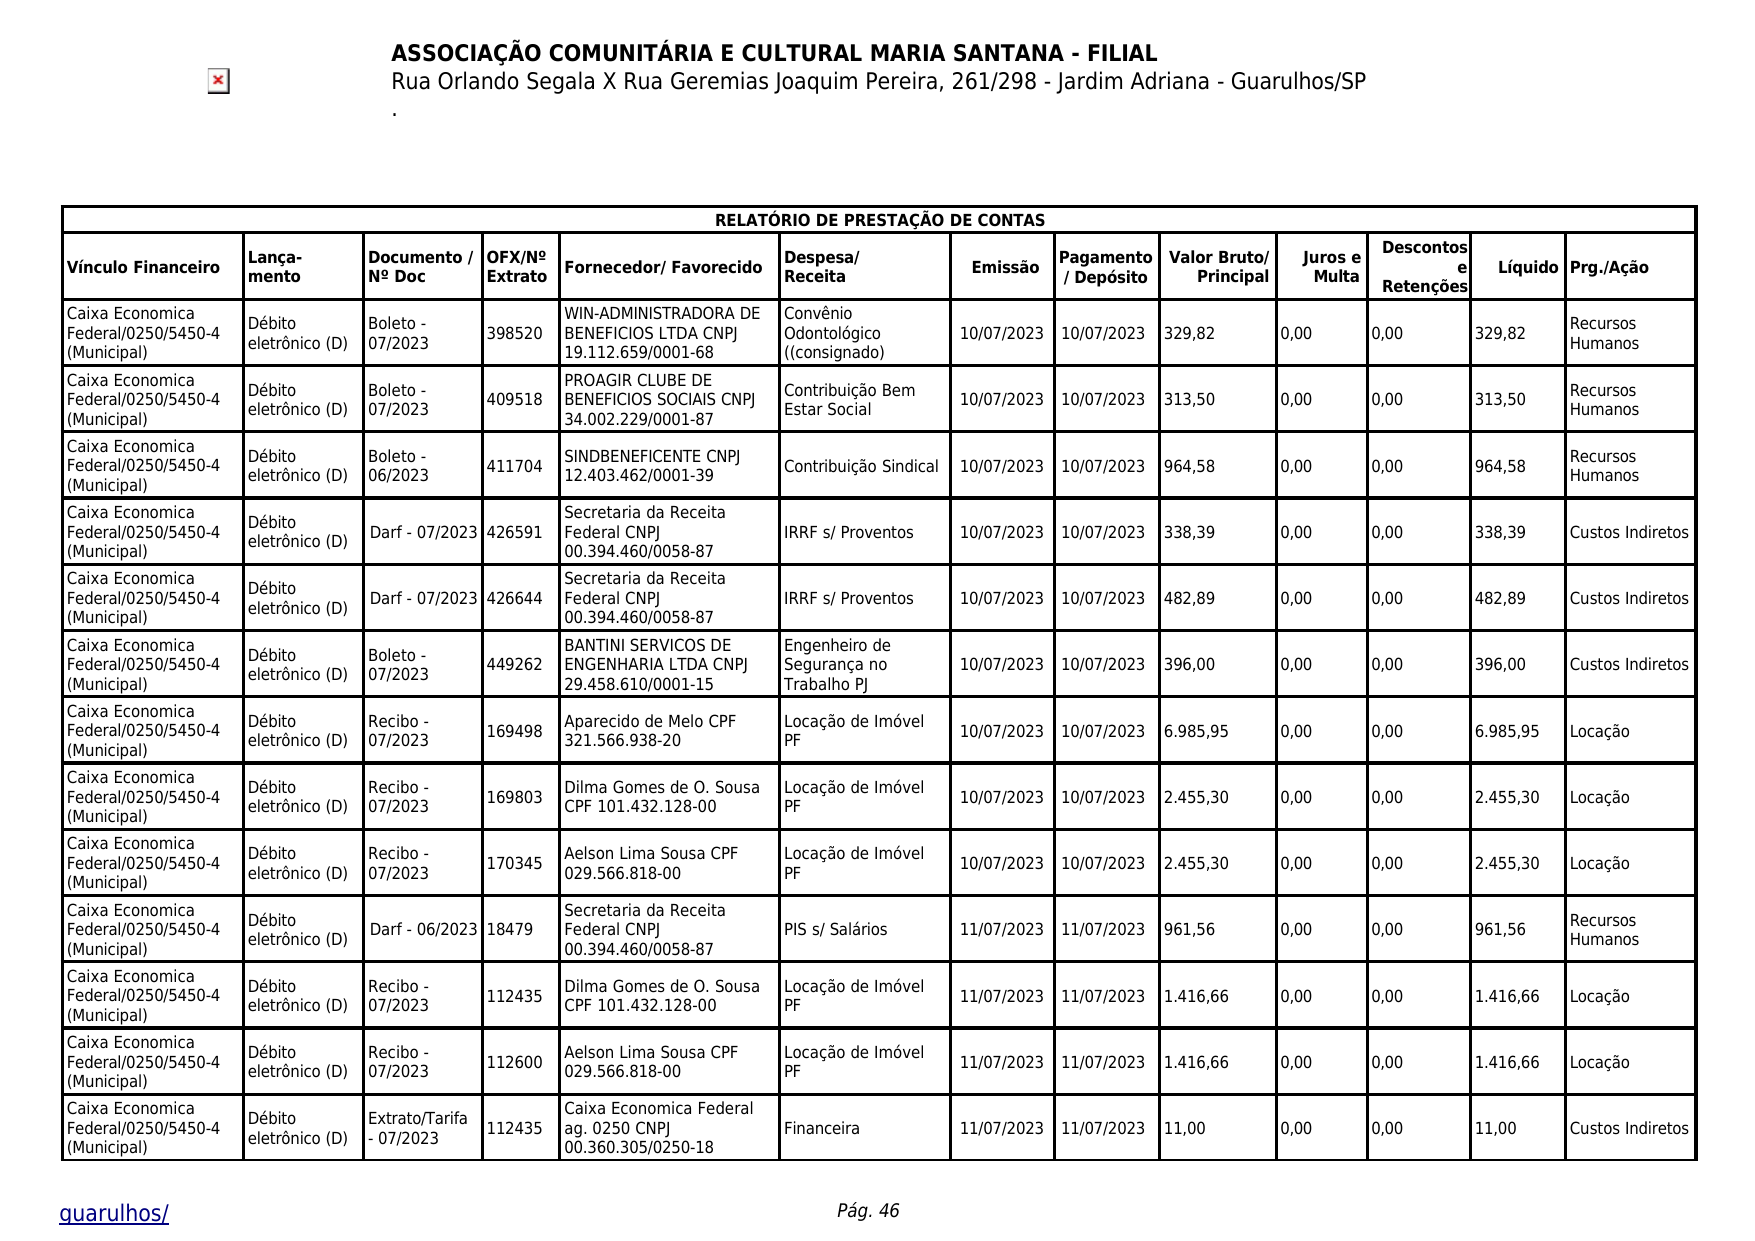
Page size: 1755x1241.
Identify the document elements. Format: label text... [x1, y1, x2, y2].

table_cell 426591 [484, 500, 558, 563]
table_cell Juros e Multa [1278, 234, 1366, 298]
table_cell Lança- mento [245, 234, 362, 298]
table_cell 11/07/2023 [952, 897, 1053, 960]
table_cell Débito eletrônico (D) [245, 698, 362, 761]
table_cell 0,00 [1369, 566, 1469, 629]
table_cell 10/07/2023 [952, 433, 1053, 496]
table_cell 6.985,95 [1161, 698, 1275, 761]
table_cell 0,00 [1369, 698, 1469, 761]
table_cell 409518 [484, 367, 558, 430]
table_cell 10/07/2023 [1056, 433, 1158, 496]
table_cell Valor Bruto/ Principal [1161, 234, 1275, 298]
table_cell 961,56 [1161, 897, 1275, 960]
table_cell Despesa/ Receita [781, 234, 949, 298]
table_cell 2.455,30 [1472, 765, 1564, 828]
table_cell Convênio Odontológico ((consignado) [781, 301, 949, 364]
table_cell Custos Indiretos [1567, 1096, 1694, 1159]
table_cell Recibo - 07/2023 [365, 831, 481, 894]
table_cell Débito eletrônico (D) [245, 765, 362, 828]
table_cell Locação [1567, 963, 1694, 1026]
table_cell Darf - 06/2023 [365, 897, 481, 960]
table_cell Custos Indiretos [1567, 632, 1694, 695]
table_cell Locação de Imóvel PF [781, 963, 949, 1026]
table_cell 0,00 [1369, 301, 1469, 364]
table_cell IRRF s/ Proventos [781, 500, 949, 563]
table_cell Recibo - 07/2023 [365, 698, 481, 761]
table_cell Documento / Nº Doc [365, 234, 481, 298]
table_cell 10/07/2023 [952, 301, 1053, 364]
table_cell 11/07/2023 [952, 1096, 1053, 1159]
table_cell 10/07/2023 [1056, 831, 1158, 894]
table_cell 10/07/2023 [952, 632, 1053, 695]
table_cell Secretaria da Receita Federal CNPJ 00.394.460/0058-87 [561, 500, 778, 563]
table_cell 0,00 [1278, 566, 1366, 629]
table_cell 10/07/2023 [952, 566, 1053, 629]
table_cell Líquido [1472, 234, 1564, 298]
table_cell Caixa Economica Federal/0250/5450-4 (Municipal) [64, 1030, 242, 1093]
table_cell Caixa Economica Federal/0250/5450-4 (Municipal) [64, 632, 242, 695]
table_cell Emissão [952, 234, 1053, 298]
table_cell 112600 [484, 1030, 558, 1093]
table_cell 396,00 [1472, 632, 1564, 695]
table_cell Caixa Economica Federal ag. 0250 CNPJ 00.360.305/0250-18 [561, 1096, 778, 1159]
table_cell 0,00 [1278, 963, 1366, 1026]
table_cell 10/07/2023 [952, 831, 1053, 894]
table_cell 169803 [484, 765, 558, 828]
table_cell 112435 [484, 963, 558, 1026]
table_cell 0,00 [1278, 831, 1366, 894]
table_cell 10/07/2023 [1056, 765, 1158, 828]
table_cell Custos Indiretos [1567, 500, 1694, 563]
table_cell Engenheiro de Segurança no Trabalho PJ [781, 632, 949, 695]
table_cell Darf - 07/2023 [365, 566, 481, 629]
table_cell Contribuição Sindical [781, 433, 949, 496]
table_cell Boleto - 06/2023 [365, 433, 481, 496]
table_cell 0,00 [1278, 632, 1366, 695]
table_cell 0,00 [1278, 897, 1366, 960]
table_cell Débito eletrônico (D) [245, 433, 362, 496]
table_cell 964,58 [1161, 433, 1275, 496]
table_cell Secretaria da Receita Federal CNPJ 00.394.460/0058-87 [561, 566, 778, 629]
table_cell Contribuição Bem Estar Social [781, 367, 949, 430]
table_cell 482,89 [1161, 566, 1275, 629]
table_cell 10/07/2023 [952, 765, 1053, 828]
table_cell 338,39 [1472, 500, 1564, 563]
table_cell 10/07/2023 [1056, 698, 1158, 761]
table_cell Fornecedor/ Favorecido [561, 234, 778, 298]
table_cell 18479 [484, 897, 558, 960]
table_cell Débito eletrônico (D) [245, 566, 362, 629]
table_cell Débito eletrônico (D) [245, 897, 362, 960]
table_cell Aelson Lima Sousa CPF 029.566.818-00 [561, 831, 778, 894]
table_cell Recibo - 07/2023 [365, 963, 481, 1026]
table_cell Locação de Imóvel PF [781, 1030, 949, 1093]
table_cell Débito eletrônico (D) [245, 367, 362, 430]
table_cell 1.416,66 [1472, 1030, 1564, 1093]
table_cell Aelson Lima Sousa CPF 029.566.818-00 [561, 1030, 778, 1093]
table_cell 482,89 [1472, 566, 1564, 629]
table_cell Dilma Gomes de O. Sousa CPF 101.432.128-00 [561, 765, 778, 828]
table_cell 961,56 [1472, 897, 1564, 960]
table_cell 0,00 [1369, 500, 1469, 563]
table_cell Descontos e Retenções [1369, 234, 1469, 298]
table_cell Locação [1567, 765, 1694, 828]
table_cell 338,39 [1161, 500, 1275, 563]
table_cell Débito eletrônico (D) [245, 632, 362, 695]
table_cell Dilma Gomes de O. Sousa CPF 101.432.128-00 [561, 963, 778, 1026]
table_cell WIN-ADMINISTRADORA DE BENEFICIOS LTDA CNPJ 19.112.659/0001-68 [561, 301, 778, 364]
table_cell 11/07/2023 [1056, 897, 1158, 960]
table_cell 1.416,66 [1161, 1030, 1275, 1093]
table_cell 0,00 [1369, 1096, 1469, 1159]
table_cell Débito eletrônico (D) [245, 1096, 362, 1159]
table_cell 0,00 [1369, 1030, 1469, 1093]
table_cell 0,00 [1369, 831, 1469, 894]
table_cell BANTINI SERVICOS DE ENGENHARIA LTDA CNPJ 29.458.610/0001-15 [561, 632, 778, 695]
table_cell 10/07/2023 [1056, 632, 1158, 695]
table_cell 11/07/2023 [1056, 963, 1158, 1026]
table_cell Recursos Humanos [1567, 301, 1694, 364]
table_cell Locação de Imóvel PF [781, 765, 949, 828]
table_cell 0,00 [1369, 433, 1469, 496]
table_cell 313,50 [1161, 367, 1275, 430]
table_cell 2.455,30 [1161, 831, 1275, 894]
table_cell 0,00 [1278, 367, 1366, 430]
table_cell Vínculo Financeiro [64, 234, 242, 298]
table_cell 169498 [484, 698, 558, 761]
table_cell Boleto - 07/2023 [365, 367, 481, 430]
table_cell Locação [1567, 698, 1694, 761]
table_cell Débito eletrônico (D) [245, 301, 362, 364]
table_cell 449262 [484, 632, 558, 695]
table_cell 11/07/2023 [952, 1030, 1053, 1093]
table_cell OFX/Nº Extrato [484, 234, 558, 298]
table_cell Recursos Humanos [1567, 433, 1694, 496]
table_cell 11/07/2023 [1056, 1030, 1158, 1093]
table_cell Débito eletrônico (D) [245, 1030, 362, 1093]
table_cell 0,00 [1278, 698, 1366, 761]
table_cell 0,00 [1369, 963, 1469, 1026]
table_cell Prg./Ação [1567, 234, 1694, 298]
table_cell 0,00 [1278, 765, 1366, 828]
table_cell 10/07/2023 [952, 500, 1053, 563]
table_cell Débito eletrônico (D) [245, 831, 362, 894]
table_cell 170345 [484, 831, 558, 894]
table_cell 10/07/2023 [1056, 566, 1158, 629]
table_cell PIS s/ Salários [781, 897, 949, 960]
table_cell 0,00 [1369, 897, 1469, 960]
table_cell Locação de Imóvel PF [781, 698, 949, 761]
table_cell Recursos Humanos [1567, 367, 1694, 430]
table_cell 0,00 [1278, 1096, 1366, 1159]
table_cell Débito eletrônico (D) [245, 963, 362, 1026]
table_cell Locação [1567, 831, 1694, 894]
table_cell 0,00 [1369, 765, 1469, 828]
table_cell 0,00 [1278, 1030, 1366, 1093]
table_cell 0,00 [1369, 367, 1469, 430]
table_cell Locação de Imóvel PF [781, 831, 949, 894]
table_cell 329,82 [1161, 301, 1275, 364]
table_cell 0,00 [1278, 301, 1366, 364]
table_cell 426644 [484, 566, 558, 629]
table_cell 112435 [484, 1096, 558, 1159]
table_cell 10/07/2023 [952, 367, 1053, 430]
table_cell PROAGIR CLUBE DE BENEFICIOS SOCIAIS CNPJ 34.002.229/0001-87 [561, 367, 778, 430]
table_cell 11,00 [1161, 1096, 1275, 1159]
table_cell 2.455,30 [1472, 831, 1564, 894]
table_cell 329,82 [1472, 301, 1564, 364]
table_cell Recursos Humanos [1567, 897, 1694, 960]
table_cell Caixa Economica Federal/0250/5450-4 (Municipal) [64, 301, 242, 364]
table_cell Locação [1567, 1030, 1694, 1093]
table_cell Caixa Economica Federal/0250/5450-4 (Municipal) [64, 831, 242, 894]
table_cell Darf - 07/2023 [365, 500, 481, 563]
table_cell 1.416,66 [1161, 963, 1275, 1026]
table_cell 313,50 [1472, 367, 1564, 430]
table_cell SINDBENEFICENTE CNPJ 12.403.462/0001-39 [561, 433, 778, 496]
table_cell 10/07/2023 [1056, 301, 1158, 364]
table_cell Caixa Economica Federal/0250/5450-4 (Municipal) [64, 765, 242, 828]
table_cell 396,00 [1161, 632, 1275, 695]
table_cell 10/07/2023 [1056, 500, 1158, 563]
table_cell 10/07/2023 [1056, 367, 1158, 430]
table_cell Caixa Economica Federal/0250/5450-4 (Municipal) [64, 500, 242, 563]
table_cell Caixa Economica Federal/0250/5450-4 (Municipal) [64, 367, 242, 430]
table_cell 1.416,66 [1472, 963, 1564, 1026]
table_cell Recibo - 07/2023 [365, 765, 481, 828]
table_cell 6.985,95 [1472, 698, 1564, 761]
table_cell Secretaria da Receita Federal CNPJ 00.394.460/0058-87 [561, 897, 778, 960]
table_cell Caixa Economica Federal/0250/5450-4 (Municipal) [64, 963, 242, 1026]
table_cell Caixa Economica Federal/0250/5450-4 (Municipal) [64, 566, 242, 629]
table_cell 398520 [484, 301, 558, 364]
table_cell 11/07/2023 [1056, 1096, 1158, 1159]
table_cell 10/07/2023 [952, 698, 1053, 761]
table_cell 964,58 [1472, 433, 1564, 496]
table_header RELATÓRIO DE PRESTAÇÃO DE CONTAS [64, 208, 1694, 231]
table_cell Caixa Economica Federal/0250/5450-4 (Municipal) [64, 897, 242, 960]
table_cell 0,00 [1278, 500, 1366, 563]
table_cell 11/07/2023 [952, 963, 1053, 1026]
table_cell Recibo - 07/2023 [365, 1030, 481, 1093]
table_cell Débito eletrônico (D) [245, 500, 362, 563]
table_cell Boleto - 07/2023 [365, 301, 481, 364]
table_cell 2.455,30 [1161, 765, 1275, 828]
table_cell Caixa Economica Federal/0250/5450-4 (Municipal) [64, 698, 242, 761]
table_cell Aparecido de Melo CPF 321.566.938-20 [561, 698, 778, 761]
table_cell Extrato/Tarifa - 07/2023 [365, 1096, 481, 1159]
table_cell Custos Indiretos [1567, 566, 1694, 629]
table_cell Boleto - 07/2023 [365, 632, 481, 695]
table_cell Financeira [781, 1096, 949, 1159]
table_cell IRRF s/ Proventos [781, 566, 949, 629]
table_cell Caixa Economica Federal/0250/5450-4 (Municipal) [64, 433, 242, 496]
table_cell 11,00 [1472, 1096, 1564, 1159]
table_cell 411704 [484, 433, 558, 496]
table_cell 0,00 [1369, 632, 1469, 695]
table_cell Caixa Economica Federal/0250/5450-4 (Municipal) [64, 1096, 242, 1159]
table_cell 0,00 [1278, 433, 1366, 496]
table_cell Pagamento / Depósito [1056, 234, 1158, 298]
